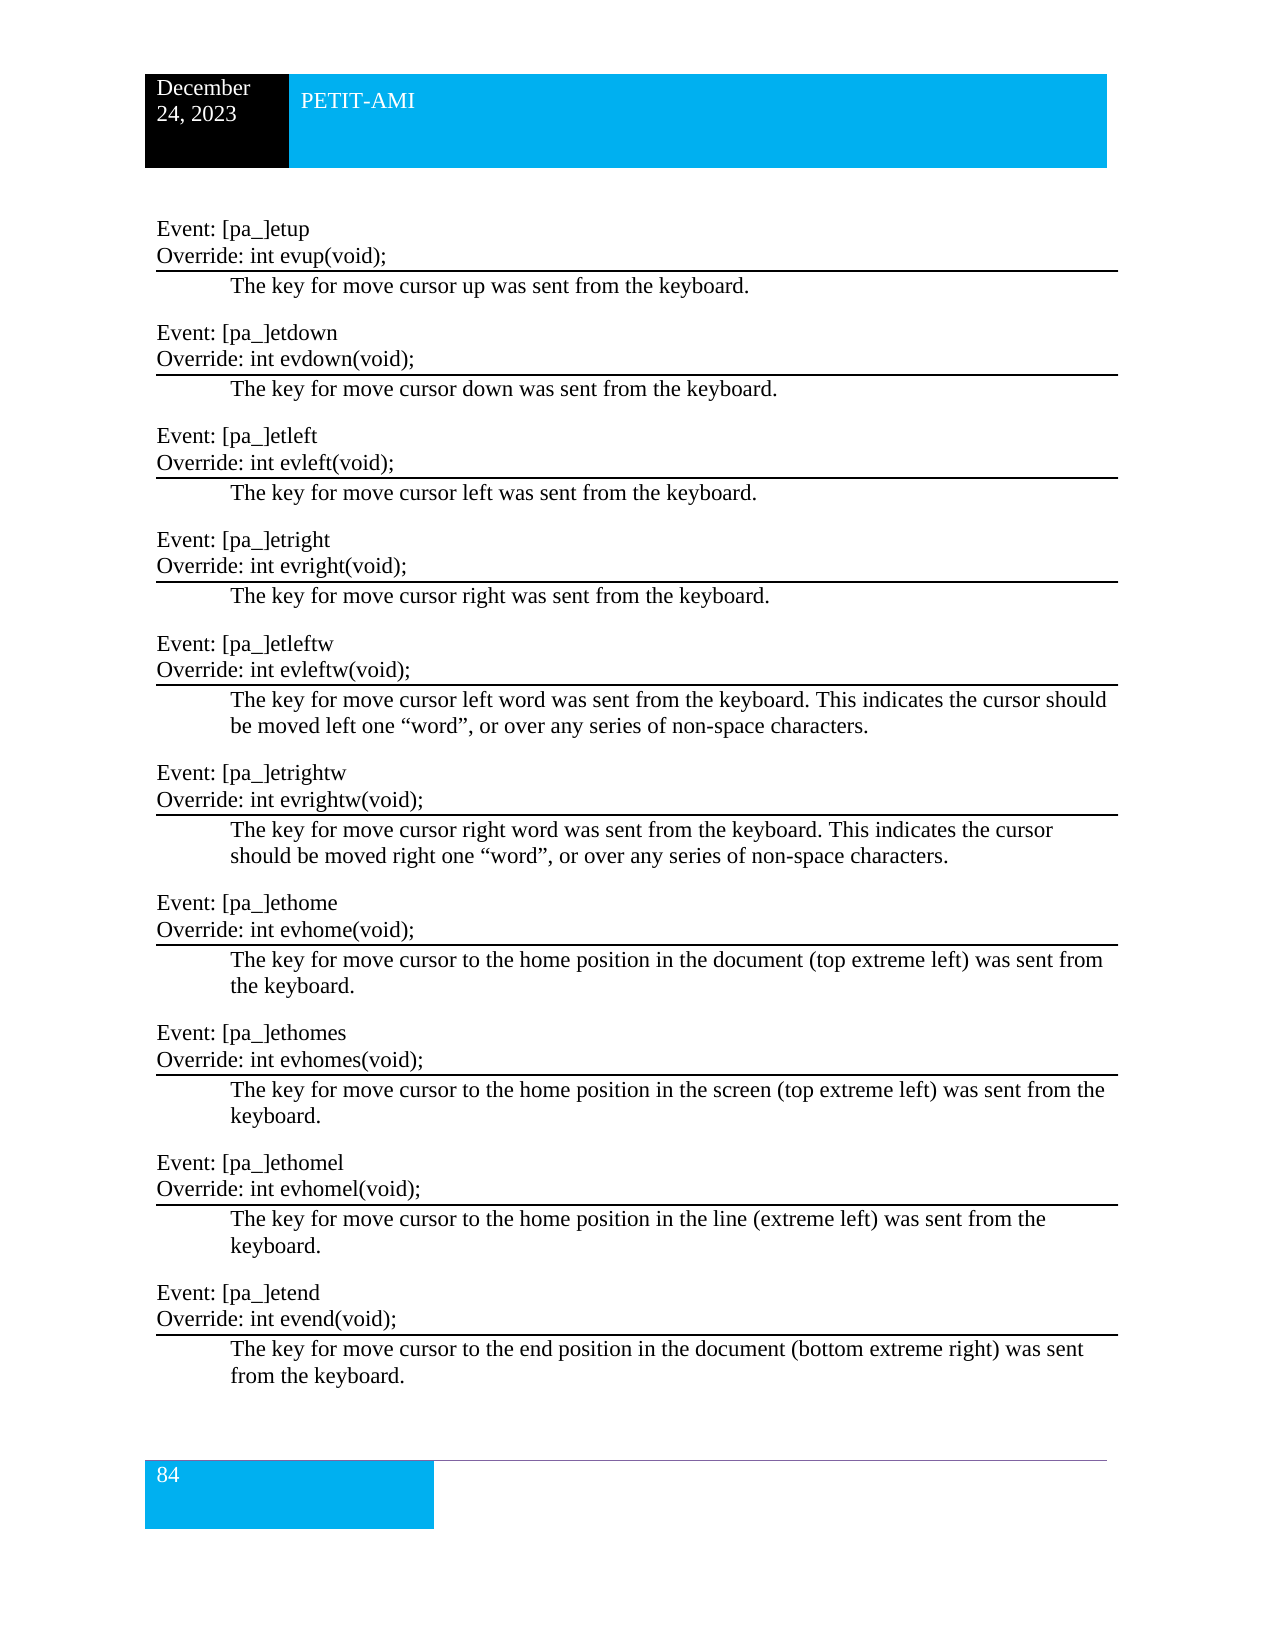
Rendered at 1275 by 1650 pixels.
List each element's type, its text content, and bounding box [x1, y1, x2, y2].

text Override: int evrightw(void); [156, 786, 1118, 814]
text Override: int evup(void); [156, 242, 1118, 270]
text Override: int evdown(void); [156, 345, 1118, 374]
text Override: int evright(void); [156, 552, 1118, 581]
text The key for move cursor to the home position in the screen (top extreme left) was sent from the keyboard. [230, 1076, 1118, 1128]
text The key for move cursor left word was sent from the keyboard. This indicates the cursor should be moved left one “word”, or over any series of non-space characters. [230, 686, 1118, 739]
text The key for move cursor right was sent from the keyboard. [230, 583, 1118, 609]
text Event: [pa_]ethomel [156, 1149, 1118, 1176]
text The key for move cursor up was sent from the keyboard. [230, 272, 1118, 298]
text Override: int evhome(void); [156, 916, 1118, 944]
text Override: int evleftw(void); [156, 656, 1118, 684]
text The key for move cursor to the end position in the document (bottom extreme right) was sent from the keyboard. [230, 1336, 1118, 1388]
text Event: [pa_]ethomes [156, 1019, 1118, 1046]
text Override: int evhomes(void); [156, 1046, 1118, 1074]
text Event: [pa_]ethome [156, 889, 1118, 916]
text Override: int evend(void); [156, 1305, 1118, 1334]
text Event: [pa_]etdown [156, 319, 1118, 345]
text Event: [pa_]etrightw [156, 759, 1118, 786]
text The key for move cursor to the home position in the document (top extreme left) was sent from the keyboard. [230, 946, 1118, 998]
text The key for move cursor right word was sent from the keyboard. This indicates the cursor should be moved right one “word”, or over any series of non-space characters. [230, 816, 1118, 868]
text Override: int evhomel(void); [156, 1176, 1118, 1204]
text The key for move cursor to the home position in the line (extreme left) was sent from the keyboard. [230, 1206, 1118, 1258]
text Override: int evleft(void); [156, 449, 1118, 477]
text The key for move cursor left was sent from the keyboard. [230, 479, 1118, 505]
text Event: [pa_]etup [156, 215, 1118, 242]
text Event: [pa_]etend [156, 1279, 1118, 1305]
text Event: [pa_]etleftw [156, 629, 1118, 656]
text The key for move cursor down was sent from the keyboard. [230, 376, 1118, 402]
text Event: [pa_]etleft [156, 422, 1118, 449]
text Event: [pa_]etright [156, 526, 1118, 552]
